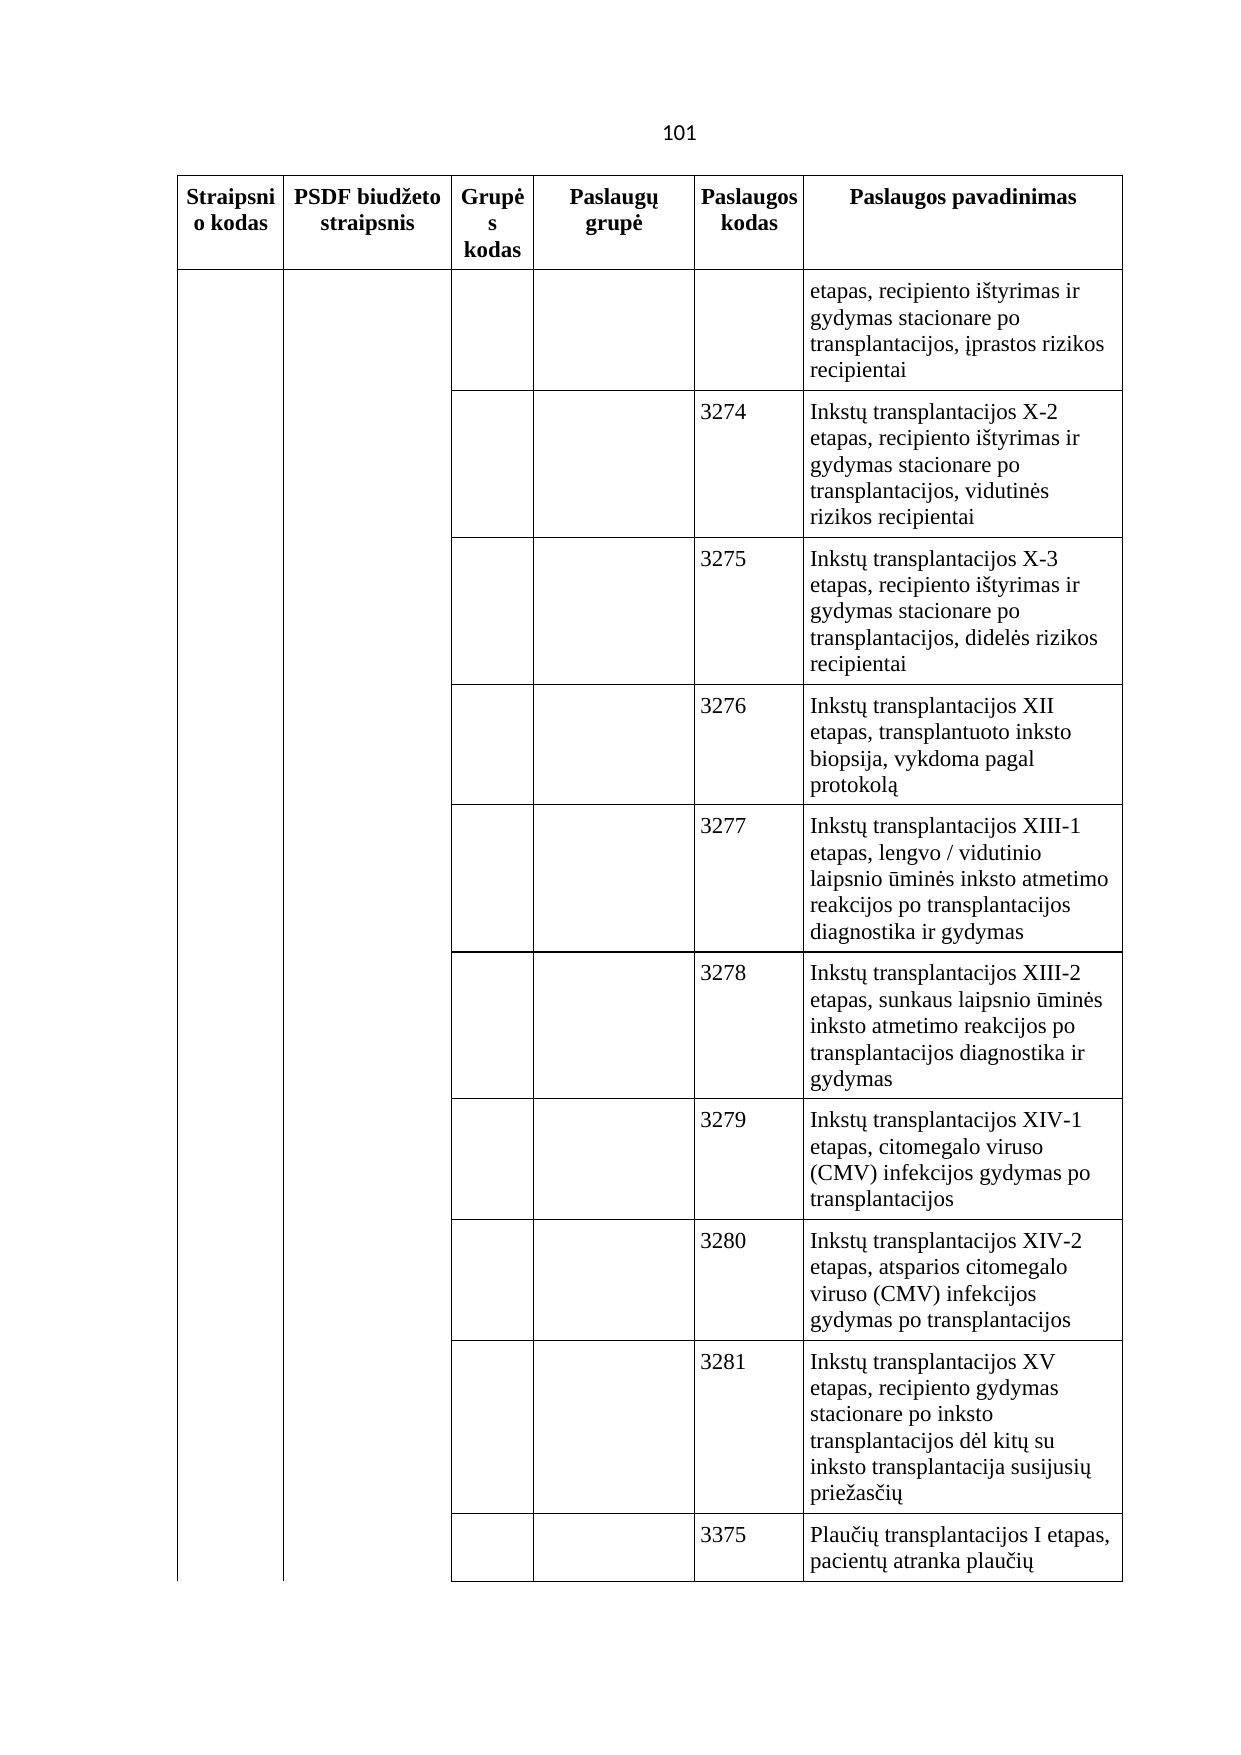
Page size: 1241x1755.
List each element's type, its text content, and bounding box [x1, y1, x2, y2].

table_cell [178, 390, 283, 537]
table_cell [284, 537, 451, 684]
table_cell Inkstų transplantacijos XIII-2 etapas, sunkaus laipsnio ūminės inksto atmetimo reakcijos po transplantacijos diagnostika ir gydymas [804, 953, 1122, 1098]
table_cell [284, 804, 451, 951]
table_cell [452, 1220, 533, 1339]
table_cell [178, 1098, 283, 1219]
table_cell [452, 685, 533, 804]
table_cell [284, 1098, 451, 1219]
table_cell Inkstų transplantacijos XIV-2 etapas, atsparios citomegalo viruso (CMV) infekcijos gydymas po transplantacijos [804, 1220, 1122, 1339]
table_cell [534, 538, 694, 684]
table_cell Inkstų transplantacijos XII etapas, transplantuoto inksto biopsija, vykdoma pagal protokolą [804, 685, 1122, 804]
table_header Paslaugos kodas [695, 176, 803, 269]
table_cell [178, 1513, 283, 1581]
table_cell [178, 1219, 283, 1339]
table_cell [534, 685, 694, 804]
table_cell [284, 684, 451, 804]
table_cell 3277 [695, 805, 803, 951]
table_cell [534, 1220, 694, 1339]
table_cell [178, 270, 283, 390]
table_cell [178, 951, 283, 1098]
table_cell [284, 270, 451, 390]
table_cell 3281 [695, 1341, 803, 1513]
table_cell Inkstų transplantacijos XIV-1 etapas, citomegalo viruso (CMV) infekcijos gydymas po transplantacijos [804, 1099, 1122, 1219]
table_cell [284, 1513, 451, 1581]
table_cell [452, 391, 533, 537]
table_cell [452, 1341, 533, 1513]
table_cell [178, 1340, 283, 1513]
table_cell [178, 537, 283, 684]
table_cell Plaučių transplantacijos I etapas, pacientų atranka plaučių [804, 1514, 1122, 1581]
table_cell etapas, recipiento ištyrimas ir gydymas stacionare po transplantacijos, įprastos rizikos recipientai [804, 270, 1122, 390]
table_cell [178, 684, 283, 804]
table_cell [534, 391, 694, 537]
table_cell [695, 270, 803, 390]
table_cell [284, 1340, 451, 1513]
table_cell [534, 1341, 694, 1513]
table_header Paslaugų grupė [534, 176, 694, 269]
table_cell 3279 [695, 1099, 803, 1219]
table_cell Inkstų transplantacijos XIII-1 etapas, lengvo / vidutinio laipsnio ūminės inksto atmetimo reakcijos po transplantacijos diagnostika ir gydymas [804, 805, 1122, 951]
table_cell [452, 538, 533, 684]
table_cell [534, 953, 694, 1098]
table_cell [178, 804, 283, 951]
table_cell Inkstų transplantacijos X-2 etapas, recipiento ištyrimas ir gydymas stacionare po transplantacijos, vidutinės rizikos recipientai [804, 391, 1122, 537]
table_cell 3276 [695, 685, 803, 804]
table_cell 3278 [695, 953, 803, 1098]
table_cell [452, 270, 533, 390]
table_header PSDF biudžeto straipsnis [284, 176, 451, 269]
table_cell [534, 1514, 694, 1581]
table_cell Inkstų transplantacijos XV etapas, recipiento gydymas stacionare po inksto transplantacijos dėl kitų su inksto transplantacija susijusių priežasčių [804, 1341, 1122, 1513]
table_header Paslaugos pavadinimas [804, 176, 1122, 269]
table_cell [452, 805, 533, 951]
table_cell [452, 1099, 533, 1219]
table_cell Inkstų transplantacijos X-3 etapas, recipiento ištyrimas ir gydymas stacionare po transplantacijos, didelės rizikos recipientai [804, 538, 1122, 684]
table_header Grupės kodas [452, 176, 533, 269]
table_cell 3280 [695, 1220, 803, 1339]
table_cell [534, 270, 694, 390]
table_cell [284, 951, 451, 1098]
table_cell [284, 1219, 451, 1339]
table_cell 3375 [695, 1514, 803, 1581]
table_cell [452, 1514, 533, 1581]
table_cell 3274 [695, 391, 803, 537]
table_cell [534, 805, 694, 951]
table_cell [284, 390, 451, 537]
table_cell [534, 1099, 694, 1219]
table_header Straipsnio kodas [178, 176, 283, 269]
table_cell 3275 [695, 538, 803, 684]
table_cell [452, 953, 533, 1098]
